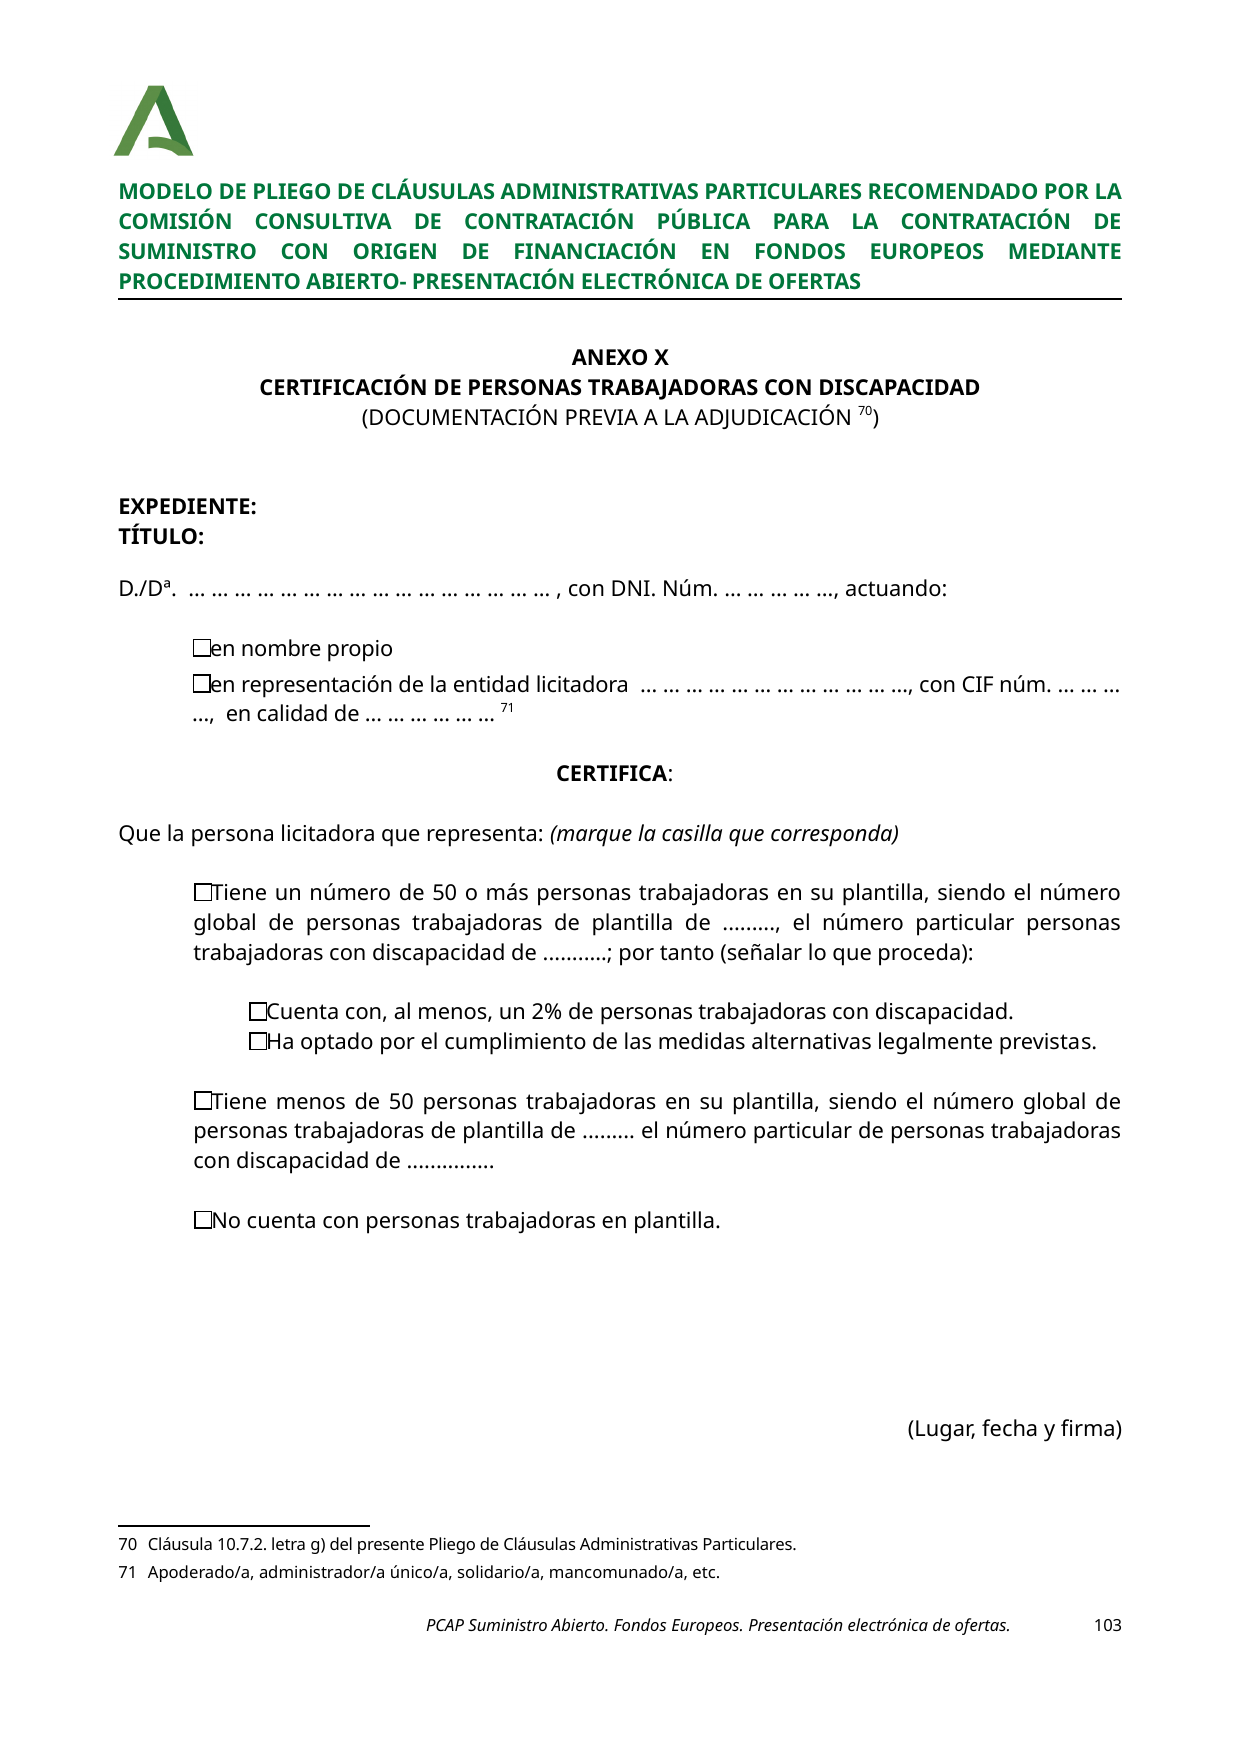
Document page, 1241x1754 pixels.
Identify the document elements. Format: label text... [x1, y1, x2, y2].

text MODELO DE PLIEGO DE CLÁUSULAS ADMINISTRATIVAS PARTICULARES RECOMENDADO POR LA COMISIÓN CONSULTIVA DE CONTRATACIÓN PÚBLICA PARA LA CONTRATACIÓN DE SUMINISTRO CON ORIGEN DE FINANCIACIÓN EN FONDOS EUROPEOS MEDIANTE PROCEDIMIENTO ABIERTO- PRESENTACIÓN ELECTRÓNICA DE OFERTAS [118, 176, 1122, 298]
picture [109, 81, 198, 160]
text Cláusula 10.7.2. letra g) del presente Pliego de Cláusulas Administrativas Particulares. [118, 1532, 1122, 1555]
text (DOCUMENTACIÓN PREVIA A LA ADJUDICACIÓN ) [118, 402, 1122, 431]
text Que la persona licitadora que representa: (marque la casilla que corresponda) [118, 818, 1122, 847]
text (Lugar, fecha y firma) [118, 1413, 1122, 1443]
text TÍTULO: [118, 521, 1122, 551]
text Apoderado/a, administrador/a único/a, solidario/a, mancomunado/a, etc. [118, 1561, 1122, 1584]
list Tiene menos de 50 personas trabajadoras en su plantilla, siendo el número global de personas trabajadoras de plantilla de ......... el número particular de personas trabajadoras con discapacidad de ............... [156, 1086, 1122, 1175]
text D./Dª. … … … … … … … … … … … … … … … … , con DNI. Núm. … … … … …, actuando: [118, 573, 1122, 603]
text ANEXO X [118, 342, 1122, 372]
list Cuenta con, al menos, un 2% de personas trabajadoras con discapacidad. [213, 996, 1122, 1026]
text en representación de la entidad licitadora … … … … … … … … … … … …, con CIF núm. … … … …, en calidad de … … … … … … [192, 669, 1122, 728]
text CERTIFICA: [118, 758, 1122, 788]
text CERTIFICACIÓN DE PERSONAS TRABAJADORAS CON DISCAPACIDAD [118, 372, 1122, 402]
list No cuenta con personas trabajadoras en plantilla. [156, 1205, 1122, 1235]
text en nombre propio [192, 633, 1122, 663]
list Tiene un número de 50 o más personas trabajadoras en su plantilla, siendo el número global de personas trabajadoras de plantilla de ........., el número particular personas trabajadoras con discapacidad de ........…; por tanto (señalar lo que proceda): [156, 877, 1122, 967]
text EXPEDIENTE: [118, 491, 1122, 521]
list Ha optado por el cumplimiento de las medidas alternativas legalmente previstas. [213, 1026, 1122, 1056]
